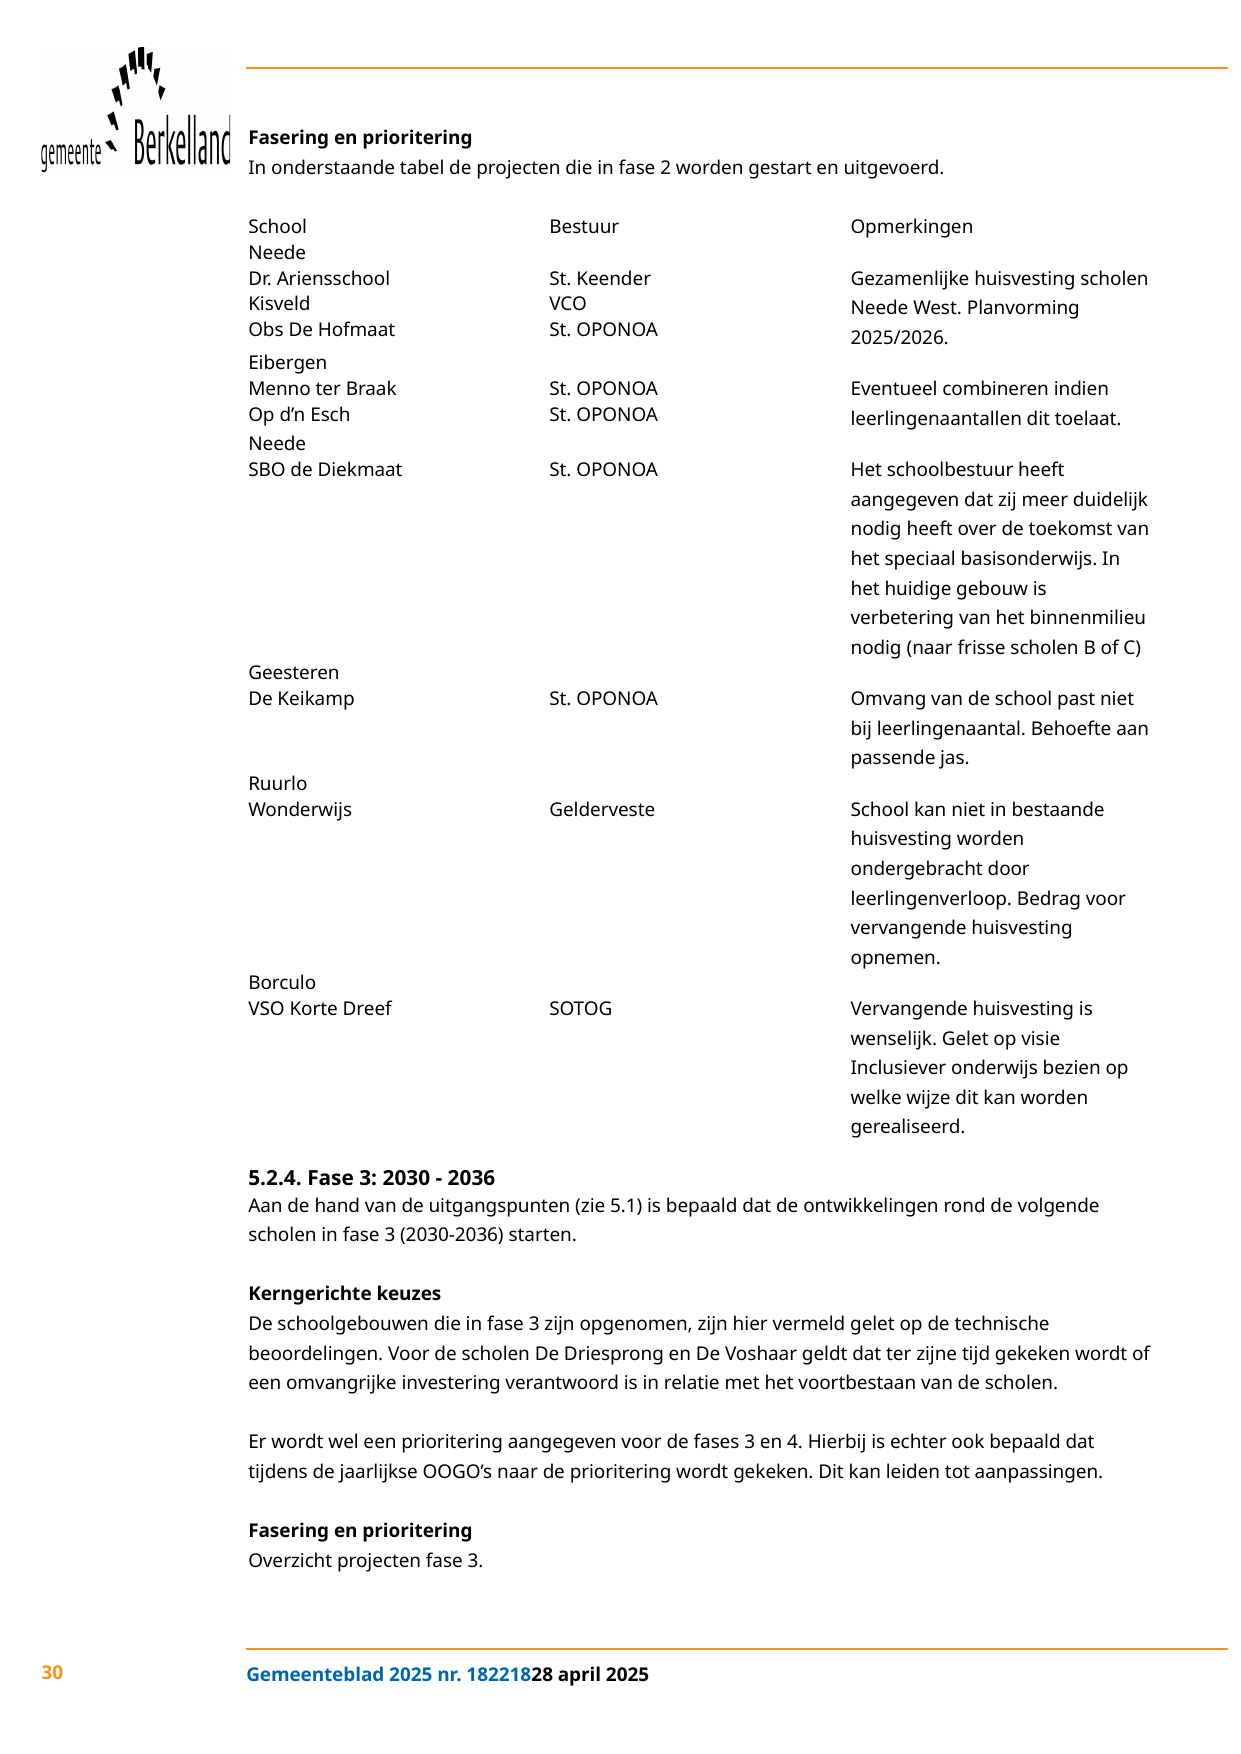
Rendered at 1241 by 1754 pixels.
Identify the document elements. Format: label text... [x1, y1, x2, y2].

table_cell Omvang van de school past niet bij leerlingenaantal. Behoefte aan passende jas. [850, 685, 1152, 770]
table_cell Neede [248, 431, 1152, 456]
table_cell Eibergen [248, 350, 1152, 375]
table_cell Vervangende huisvesting is wenselijk. Gelet op visie Inclusiever onderwijs bezien op welke wijze dit kan worden gerealiseerd. [850, 995, 1152, 1139]
table_cell VSO Korte Dreef [248, 995, 549, 1139]
table_cell Het schoolbestuur heeft aangegeven dat zij meer duidelijk nodig heeft over de toekomst van het speciaal basisonderwijs. In het huidige gebouw is verbetering van het binnenmilieu nodig (naar frisse scholen B of C) [850, 456, 1152, 659]
text Fasering en prioritering [248, 124, 1152, 150]
table_cell St. OPONOA [549, 401, 850, 431]
text Kerngerichte keuzes [248, 1281, 1152, 1306]
table_cell Geesteren [248, 660, 1152, 685]
table_header Bestuur [549, 213, 850, 239]
table_cell St. OPONOA [549, 685, 850, 770]
table_cell De Keikamp [248, 685, 549, 770]
text In onderstaande tabel de projecten die in fase 2 worden gestart en uitgevoerd. [248, 154, 1152, 180]
table_cell VCO [549, 290, 850, 316]
table_cell St. Keender [549, 265, 850, 290]
table_cell Dr. Ariensschool [248, 265, 549, 290]
table_cell School kan niet in bestaande huisvesting worden ondergebracht door leerlingenverloop. Bedrag voor vervangende huisvesting opnemen. [850, 796, 1152, 969]
text Fasering en prioritering [248, 1517, 1152, 1543]
table_cell Kisveld [248, 290, 549, 316]
table_header School [248, 213, 549, 239]
table_cell Menno ter Braak [248, 375, 549, 401]
text Er wordt wel een prioritering aangegeven voor de fases 3 en 4. Hierbij is echter ook bepaald dat tijdens de jaarlijkse OOGO’s naar de prioritering wordt gekeken. Dit kan leiden tot aanpassingen. [248, 1428, 1152, 1484]
table_cell Gezamenlijke huisvesting scholen Neede West. Planvorming 2025/2026. [850, 265, 1152, 349]
table_cell St. OPONOA [549, 456, 850, 659]
table_cell Neede [248, 239, 1152, 265]
table_cell St. OPONOA [549, 316, 850, 349]
text Overzicht projecten fase 3. [248, 1547, 1152, 1573]
table_cell Op d’n Esch [248, 401, 549, 431]
table_cell Gelderveste [549, 796, 850, 969]
text 5.2.4. Fase 3: 2030 - 2036 [248, 1163, 1152, 1192]
table_cell Borculo [248, 970, 1152, 995]
text Aan de hand van de uitgangspunten (zie 5.1) is bepaald dat de ontwikkelingen rond de volgende scholen in fase 3 (2030-2036) starten. [248, 1192, 1152, 1247]
table_cell Ruurlo [248, 770, 1152, 796]
table_cell SOTOG [549, 995, 850, 1139]
table_cell Wonderwijs [248, 796, 549, 969]
table_cell Obs De Hofmaat [248, 316, 549, 349]
table_header Opmerkingen [850, 213, 1152, 239]
text De schoolgebouwen die in fase 3 zijn opgenomen, zijn hier vermeld gelet op de technische beoordelingen. Voor de scholen De Driesprong en De Voshaar geldt dat ter zijne tijd gekeken wordt of een omvangrijke investering verantwoord is in relatie met het voortbestaan van de scholen. [248, 1310, 1152, 1395]
table_cell SBO de Diekmaat [248, 456, 549, 659]
table_cell St. OPONOA [549, 375, 850, 401]
picture [41, 47, 231, 172]
table_cell Eventueel combineren indien leerlingenaantallen dit toelaat. [850, 375, 1152, 431]
